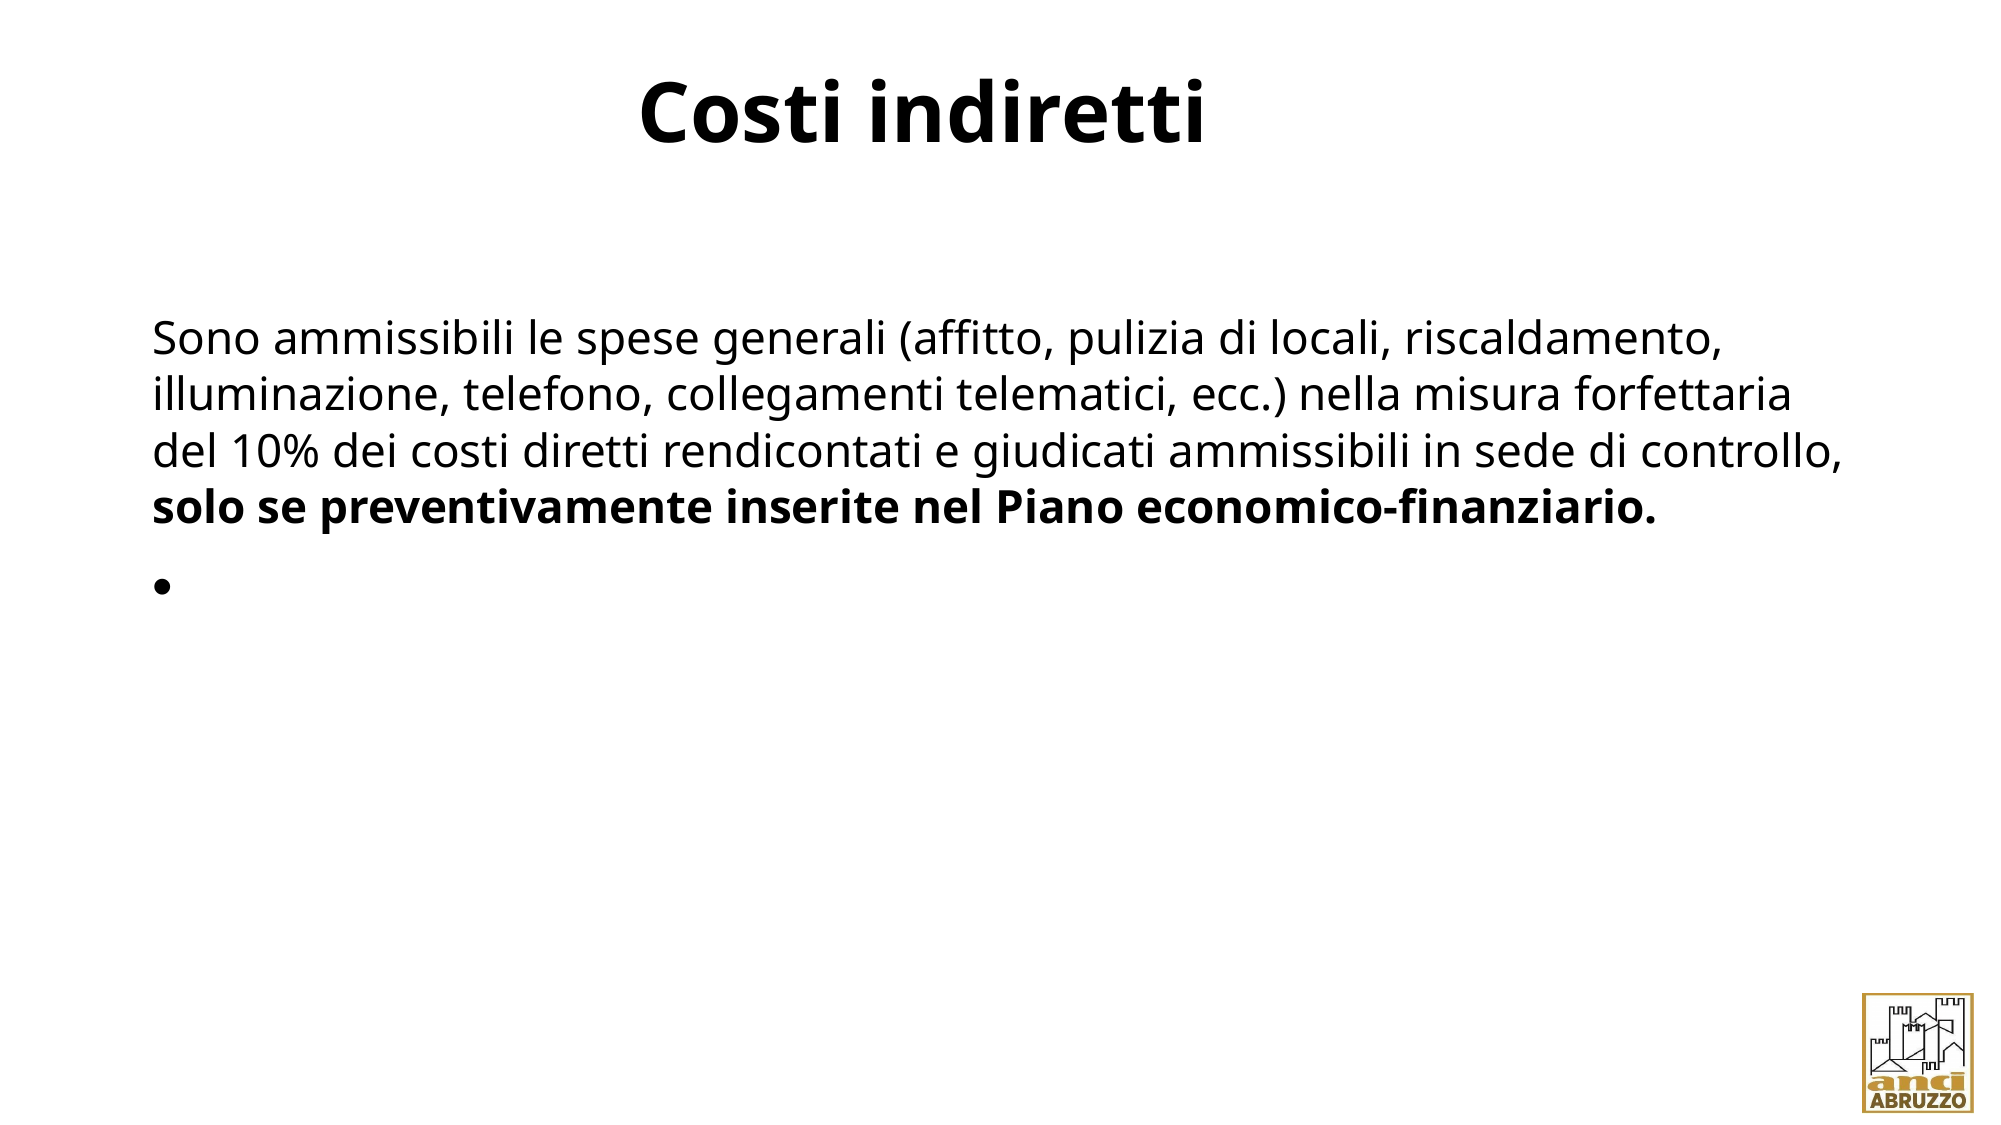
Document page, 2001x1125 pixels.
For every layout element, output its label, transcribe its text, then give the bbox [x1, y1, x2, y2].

title Costi indiretti [137, 61, 1709, 280]
list Sono ammissibili le spese generali (affitto, pulizia di locali, riscaldamento, illuminazione, telefono, collegamenti telematici, ecc.) nella misura forfettaria del 10% dei costi diretti rendicontati e giudicati ammissibili in sede di controllo, solo se preventivamente inserite nel Piano economico-finanziario. [137, 299, 1863, 1014]
